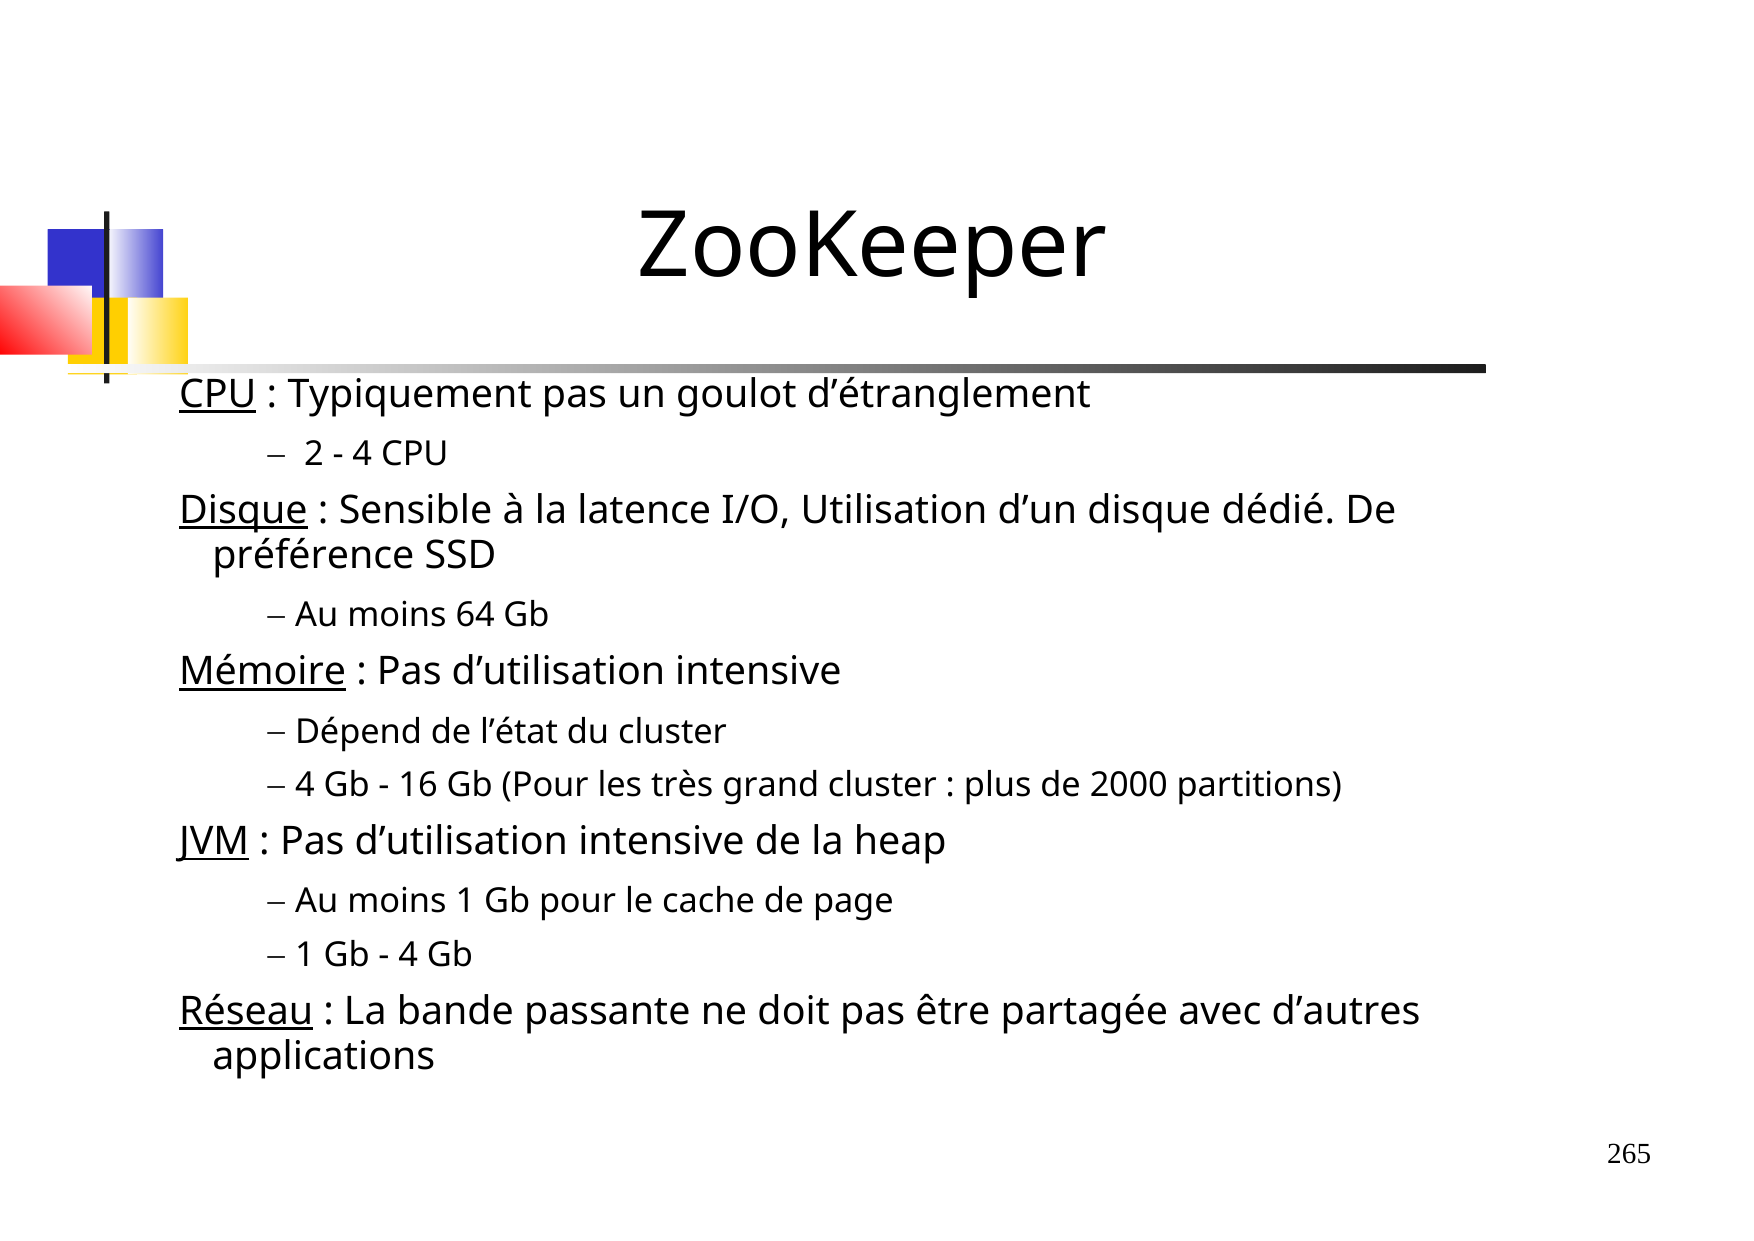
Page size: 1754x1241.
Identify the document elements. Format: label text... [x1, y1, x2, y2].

list CPU : Typiquement pas un goulot d’étranglement 2 - 4 CPU Disque : Sensible à la latence I/O, Utilisation d’un disque dédié. De préférence SSD Au moins 64 Gb Mémoire : Pas d’utilisation intensive Dépend de l’état du cluster 4 Gb - 16 Gb (Pour les très grand cluster : plus de 2000 partitions) JVM : Pas d’utilisation intensive de la heap Au moins 1 Gb pour le cache de page 1 Gb - 4 Gb Réseau : La bande passante ne doit pas être partagée avec d’autres applications [179, 371, 1567, 1091]
title ZooKeeper [179, 139, 1567, 351]
